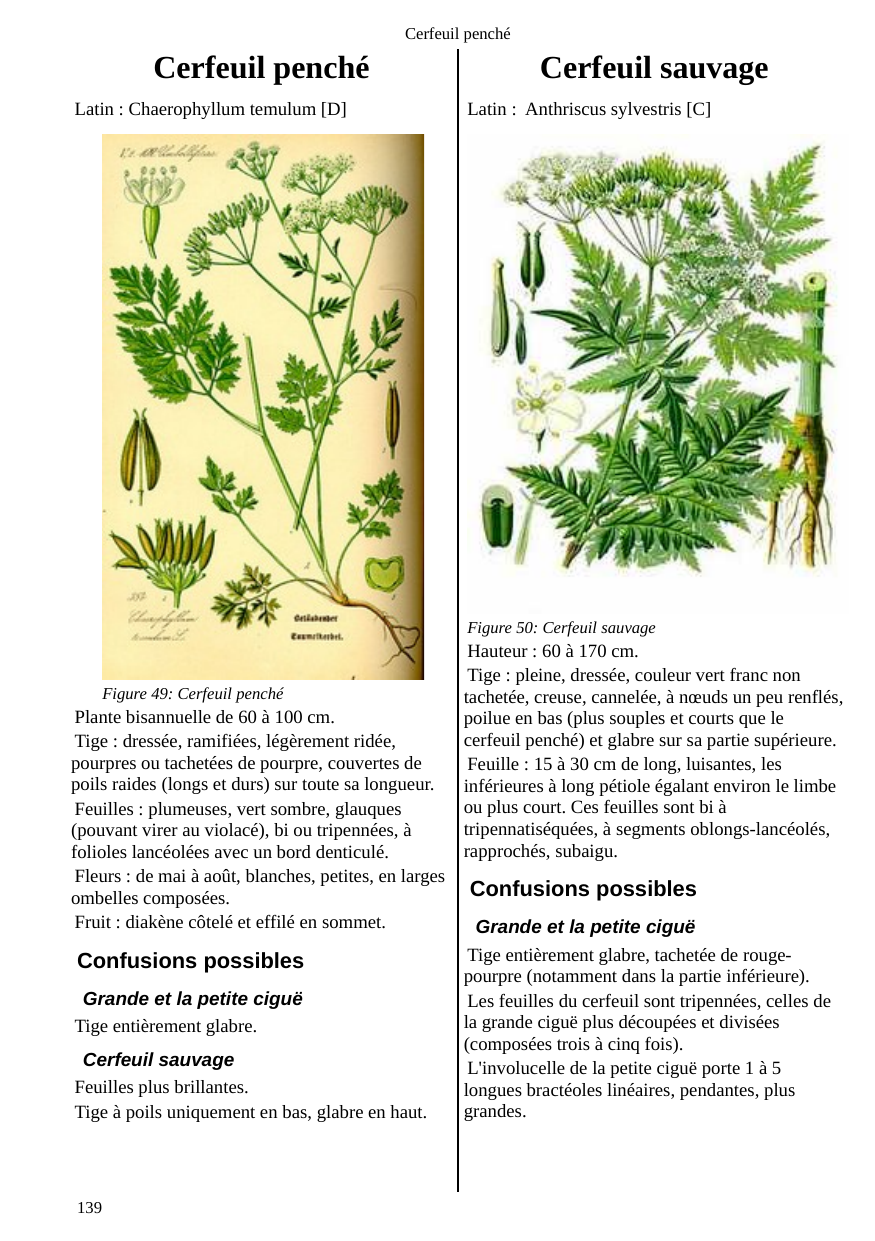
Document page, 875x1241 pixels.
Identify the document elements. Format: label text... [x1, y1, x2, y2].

text Fleurs : de mai à août, blanches, petites, en larges ombelles composées. [71, 865, 452, 908]
picture [102, 134, 425, 680]
picture [467, 134, 850, 614]
text Hauteur : 60 à 170 cm. [463, 640, 844, 661]
text Tige : dressée, ramifiées, légèrement ridée, pourpres ou tachetées de pourpre, couvertes de poils raides (longs et durs) sur toute sa longueur. [71, 730, 452, 795]
text Feuilles plus brillantes. [71, 1076, 452, 1098]
text Feuilles : plumeuses, vert sombre, glauques (pouvant virer au violacé), bi ou tripennées, à folioles lancéolées avec un bord denticulé. [71, 798, 452, 862]
subtitle Cerfeuil sauvage [83, 1048, 452, 1070]
subtitle Grande et la petite ciguë [475, 916, 844, 938]
text Plante bisannuelle de 60 à 100 cm. [71, 706, 452, 727]
text Tige : pleine, dressée, couleur vert franc non tachetée, creuse, cannelée, à nœuds un peu renflés, poilue en bas (plus souples et courts que le cerfeuil penché) et glabre sur sa partie supérieure. [463, 664, 844, 750]
text Les feuilles du cerfeuil sont tripennées, celles de la grande ciguë plus découpées et divisées (composées trois à cinq fois). [463, 989, 844, 1054]
text Figure 49: Cerfeuil penché [102, 680, 424, 703]
text Latin : Anthriscus sylvestris [C] [463, 97, 844, 119]
text Latin : Chaerophyllum temulum [D] [71, 97, 452, 119]
subtitle Cerfeuil penché [71, 49, 452, 86]
text Fruit : diakène côtelé et effilé en sommet. [71, 911, 452, 933]
subtitle Cerfeuil sauvage [463, 49, 844, 86]
text L'involucelle de la petite ciguë porte 1 à 5 longues bractéoles linéaires, pendantes, plus grandes. [463, 1057, 844, 1122]
text Tige entièrement glabre, tachetée de rouge-pourpre (notamment dans la partie inférieure). [463, 943, 844, 987]
text Feuille : 15 à 30 cm de long, luisantes, les inférieures à long pétiole égalant environ le limbe ou plus court. Ces feuilles sont bi à tripennatiséquées, à segments oblongs-lancéolés, rapprochés, subaigu. [463, 753, 844, 861]
text Tige entièrement glabre. [71, 1015, 452, 1037]
subtitle Confusions possibles [469, 876, 844, 901]
text Tige à poils uniquement en bas, glabre en haut. [71, 1101, 452, 1122]
subtitle Grande et la petite ciguë [83, 987, 452, 1009]
subtitle Confusions possibles [77, 947, 452, 973]
text Figure 50: Cerfeuil sauvage [467, 614, 849, 637]
